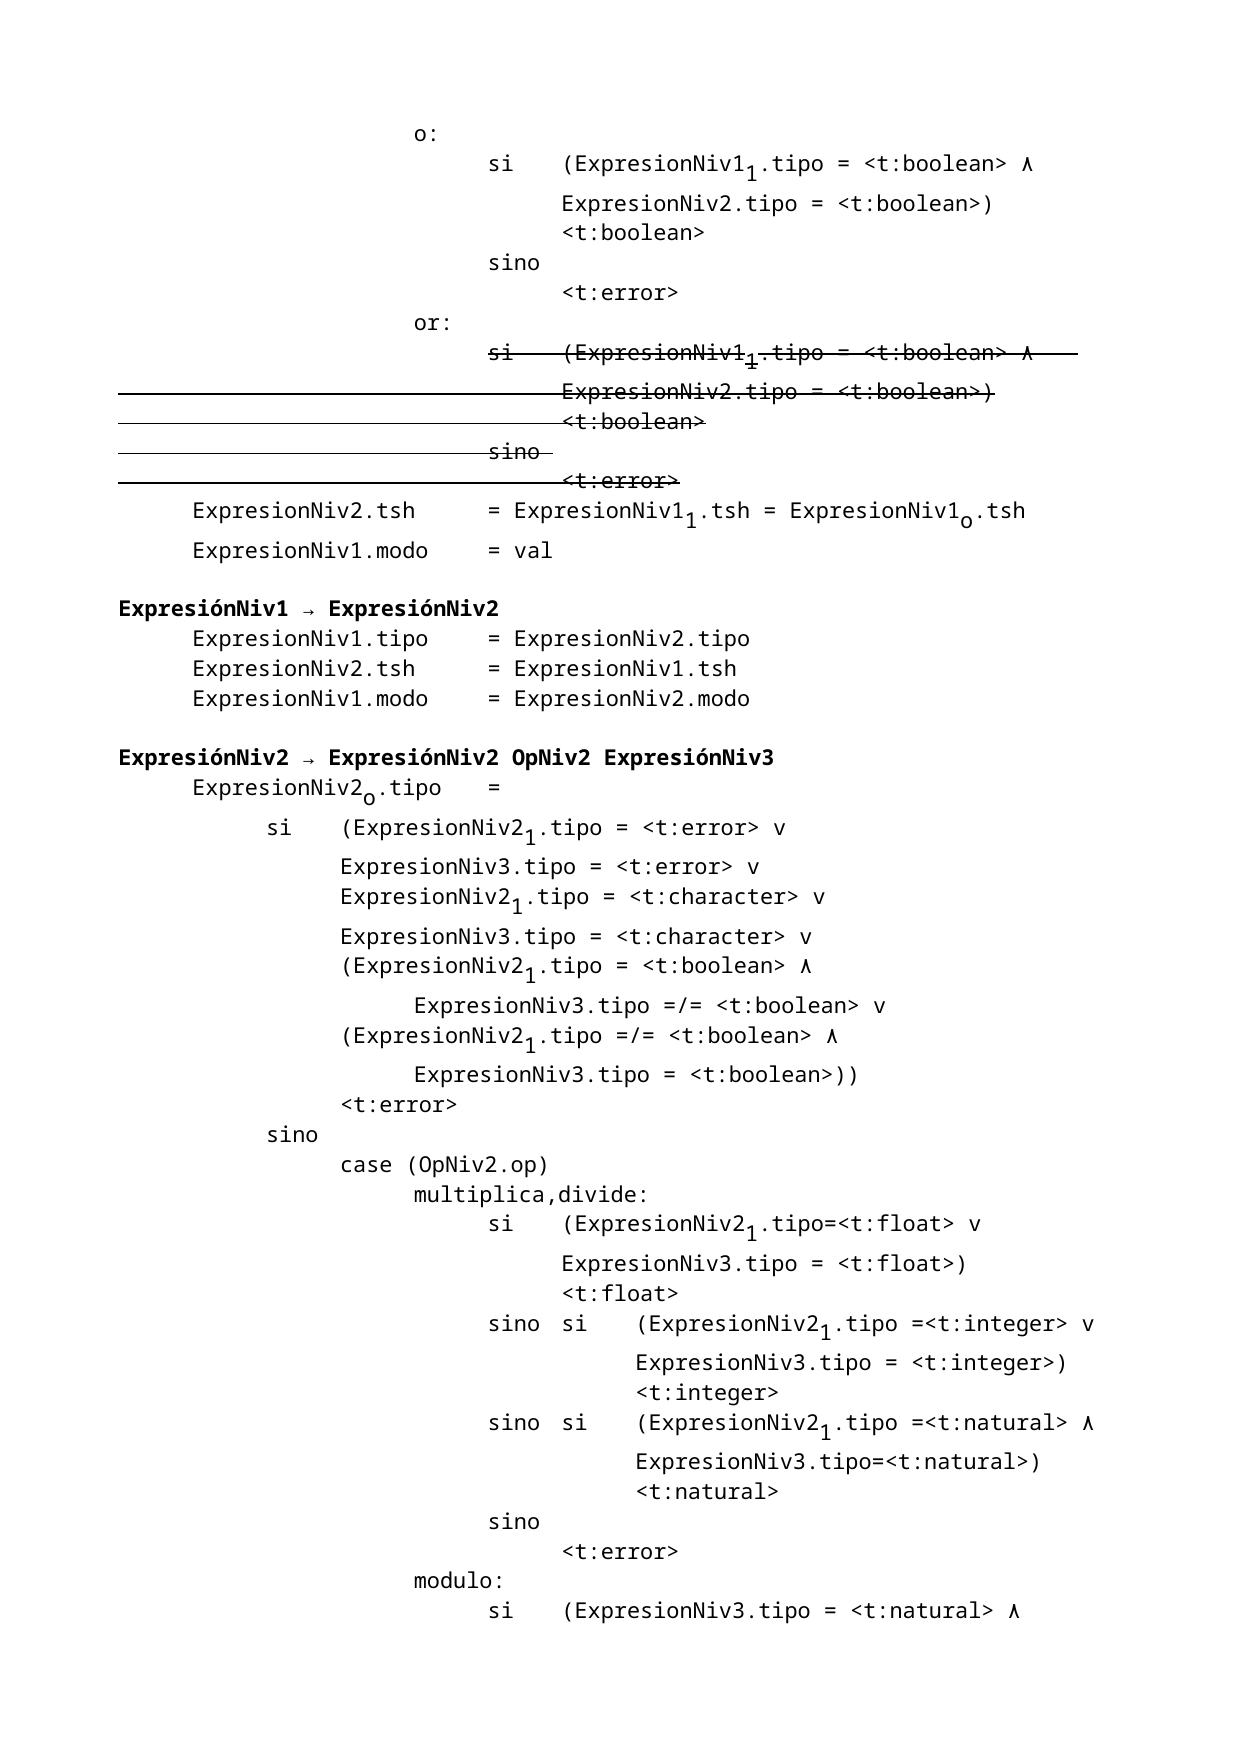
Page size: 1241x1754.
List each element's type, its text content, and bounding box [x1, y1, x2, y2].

text ExpresionNiv3.tipo = <t:error> v [118, 851, 1122, 881]
text multiplica,divide: [118, 1178, 1122, 1208]
text <t:boolean> [118, 406, 1122, 436]
text <t:integer> [118, 1377, 1122, 1407]
text si (ExpresionNiv3.tipo = <t:natural> ٨ [118, 1595, 1122, 1625]
text ExpresionNiv1.modo = val [118, 535, 1122, 564]
text (ExpresionNiv21.tipo =/= <t:boolean> ٨ [118, 1020, 1122, 1059]
text si (ExpresionNiv21.tipo=<t:float> v ExpresionNiv3.tipo = <t:float>) [118, 1208, 1122, 1278]
text <t:error> [118, 465, 1122, 495]
text <t:error> [118, 1089, 1122, 1119]
text <t:boolean> [118, 217, 1122, 247]
text <t:error> [118, 277, 1122, 307]
text sino si (ExpresionNiv21.tipo =<t:natural> ٨ ExpresionNiv3.tipo=<t:natural>) [118, 1407, 1122, 1476]
text si (ExpresionNiv11.tipo = <t:boolean> ٨ ExpresionNiv2.tipo = <t:boolean>) [118, 336, 1122, 406]
text ExpresionNiv3.tipo =/= <t:boolean> v [118, 990, 1122, 1020]
text sino [118, 247, 1122, 277]
text ExpresionNiv2o.tipo = [118, 772, 1122, 812]
text ExpresionNiv2.tsh = ExpresionNiv1.tsh [118, 653, 1122, 683]
text modulo: [118, 1565, 1122, 1595]
text sino [118, 1119, 1122, 1149]
text <t:error> [118, 1536, 1122, 1565]
text <t:natural> [118, 1476, 1122, 1506]
text or: [118, 307, 1122, 336]
text <t:float> [118, 1278, 1122, 1307]
text ExpresionNiv3.tipo = <t:boolean>)) [118, 1059, 1122, 1089]
text (ExpresionNiv21.tipo = <t:boolean> ٨ [118, 950, 1122, 990]
text ExpresiónNiv2 → ExpresiónNiv2 OpNiv2 ExpresiónNiv3 [118, 742, 1122, 772]
text sino [118, 1506, 1122, 1536]
text ExpresiónNiv1 → ExpresiónNiv2 [118, 593, 1122, 623]
text si (ExpresionNiv21.tipo = <t:error> v [118, 812, 1122, 851]
text ExpresionNiv1.modo = ExpresionNiv2.modo [118, 683, 1122, 712]
text ExpresionNiv21.tipo = <t:character> v [118, 881, 1122, 921]
text ExpresionNiv2.tsh = ExpresionNiv11.tsh = ExpresionNiv1o.tsh [118, 495, 1122, 535]
text sino si (ExpresionNiv21.tipo =<t:integer> v ExpresionNiv3.tipo = <t:integer>) [118, 1307, 1122, 1377]
text ExpresionNiv3.tipo = <t:character> v [118, 921, 1122, 950]
text si (ExpresionNiv11.tipo = <t:boolean> ٨ ExpresionNiv2.tipo = <t:boolean>) [118, 148, 1122, 217]
text o: [118, 118, 1122, 148]
text sino [118, 436, 1122, 465]
text case (OpNiv2.op) [118, 1149, 1122, 1178]
text ExpresionNiv1.tipo = ExpresionNiv2.tipo [118, 623, 1122, 653]
